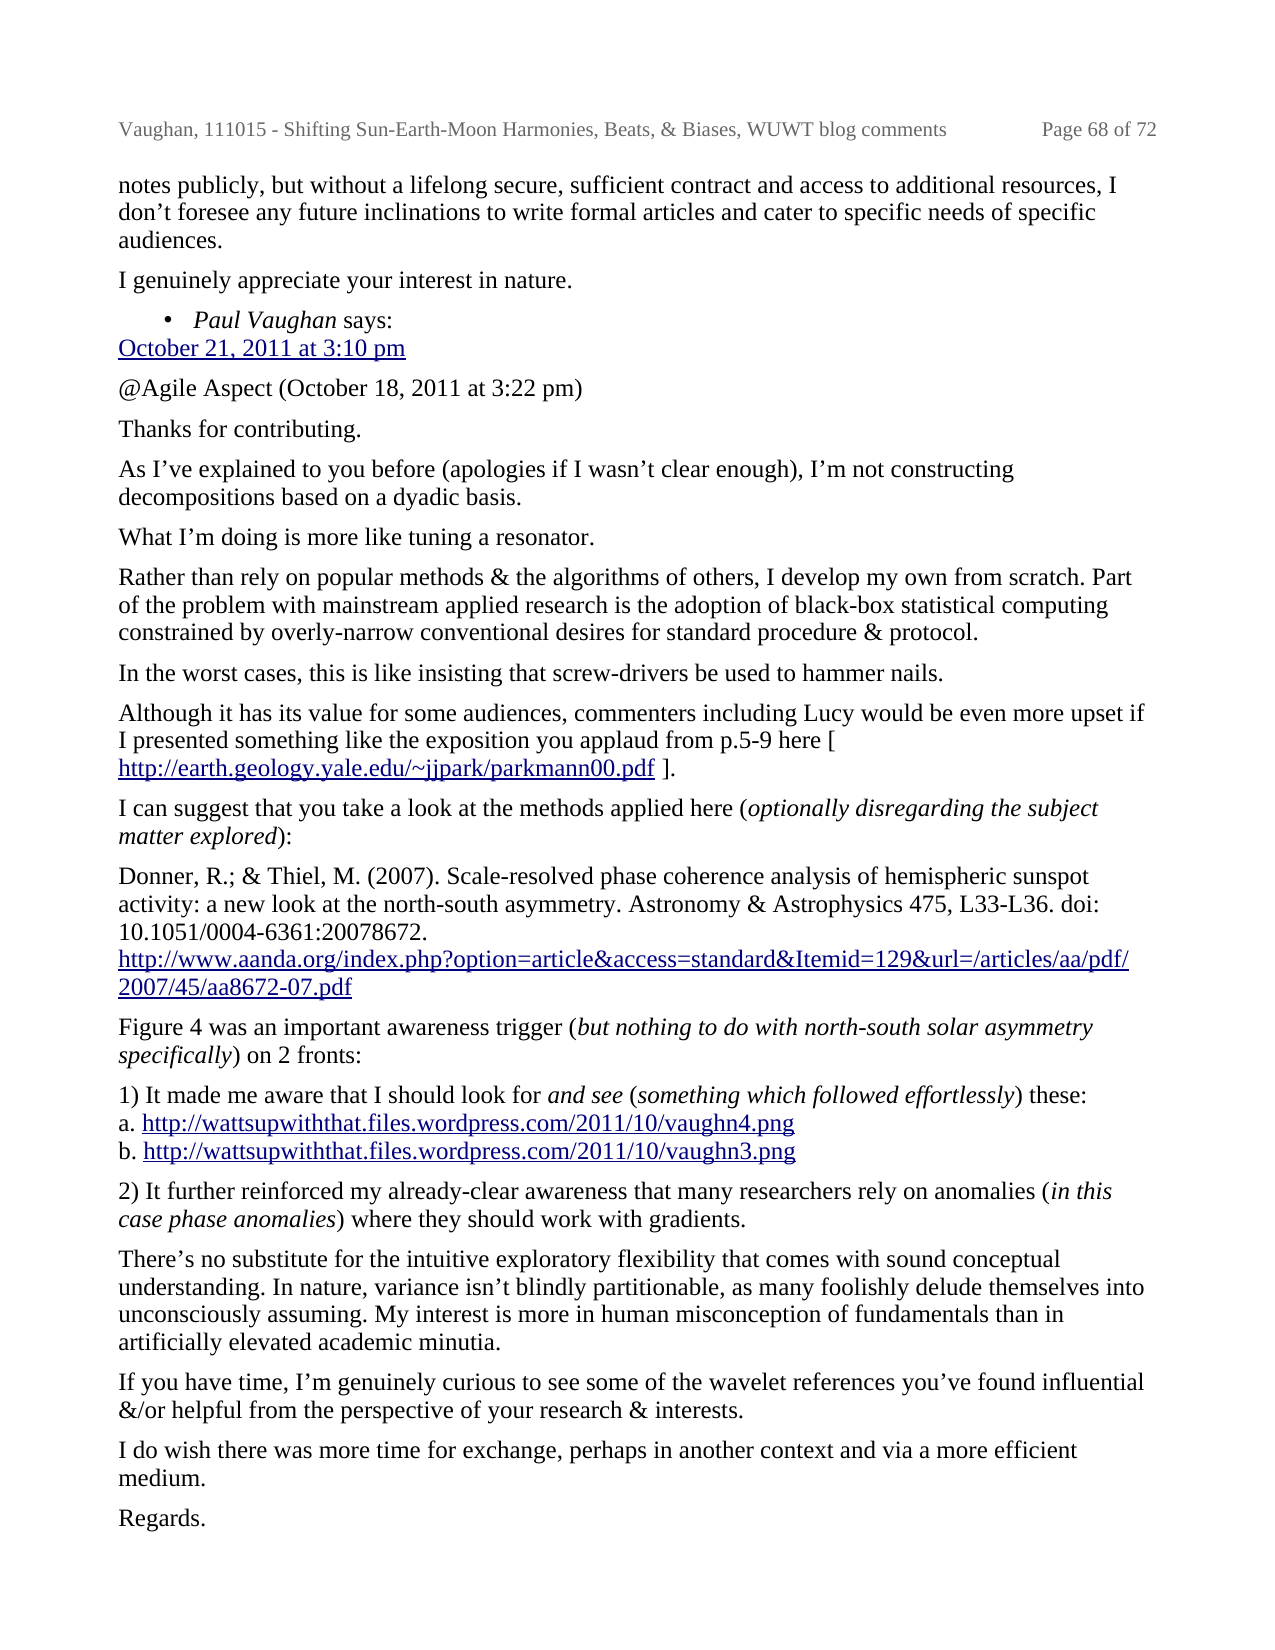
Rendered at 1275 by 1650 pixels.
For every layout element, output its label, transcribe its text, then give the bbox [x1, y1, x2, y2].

text Thanks for contributing. [118, 415, 1157, 442]
text 1) It made me aware that I should look for and see (something which followed effortlessly) these: a. http://wattsupwiththat.files.wordpress.com/2011/10/vaughn4.png b. http://wattsupwiththat.files.wordpress.com/2011/10/vaughn3.png [118, 1081, 1157, 1164]
list Paul Vaughan says: [164, 307, 1157, 334]
text notes publicly, but without a lifelong secure, sufficient contract and access to additional resources, I don’t foresee any future inclinations to write formal articles and cater to specific needs of specific audiences. [118, 171, 1157, 254]
text Rather than rely on popular methods & the algorithms of others, I develop my own from scratch. Part of the problem with mainstream applied research is the adoption of black-box statistical computing constrained by overly-narrow conventional desires for standard procedure & protocol. [118, 563, 1157, 646]
text Although it has its value for some audiences, commenters including Lucy would be even more upset if I presented something like the exposition you applaud from p.5-9 here [ http://earth.geology.yale.edu/~jjpark/parkmann00.pdf ]. [118, 699, 1157, 782]
text Donner, R.; & Thiel, M. (2007). Scale-resolved phase coherence analysis of hemispheric sunspot activity: a new look at the north-south asymmetry. Astronomy & Astrophysics 475, L33-L36. doi: 10.1051/0004-6361:20078672. http://www.aanda.org/index.php?option=article&access=standard&Itemid=129&url=/articles/aa/pdf/2007/45/aa8672-07.pdf [118, 862, 1157, 1001]
text October 21, 2011 at 3:10 pm [118, 334, 1157, 362]
text @Agile Aspect (October 18, 2011 at 3:22 pm) [118, 374, 1157, 402]
text Figure 4 was an important awareness trigger (but nothing to do with north-south solar asymmetry specifically) on 2 fronts: [118, 1013, 1157, 1069]
text I genuinely appreciate your interest in nature. [118, 266, 1157, 294]
text If you have time, I’m genuinely curious to see some of the wavelet references you’ve found influential &/or helpful from the perspective of your research & interests. [118, 1368, 1157, 1424]
text As I’ve explained to you before (apologies if I wasn’t clear enough), I’m not constructing decompositions based on a dyadic basis. [118, 455, 1157, 510]
text There’s no substitute for the intuitive exploratory flexibility that comes with sound conceptual understanding. In nature, variance isn’t blindly partitionable, as many foolishly delude themselves into unconsciously assuming. My interest is more in human misconception of fundamentals than in artificially elevated academic minutia. [118, 1245, 1157, 1356]
text 2) It further reinforced my already-clear awareness that many researchers rely on anomalies (in this case phase anomalies) where they should work with gradients. [118, 1177, 1157, 1232]
text I do wish there was more time for exchange, perhaps in another context and via a more efficient medium. [118, 1436, 1157, 1492]
text In the worst cases, this is like insisting that screw-drivers be used to hammer nails. [118, 659, 1157, 686]
text I can suggest that you take a look at the methods applied here (optionally disregarding the subject matter explored): [118, 794, 1157, 850]
text Regards. [118, 1504, 1157, 1532]
text What I’m doing is more like tuning a resonator. [118, 523, 1157, 551]
